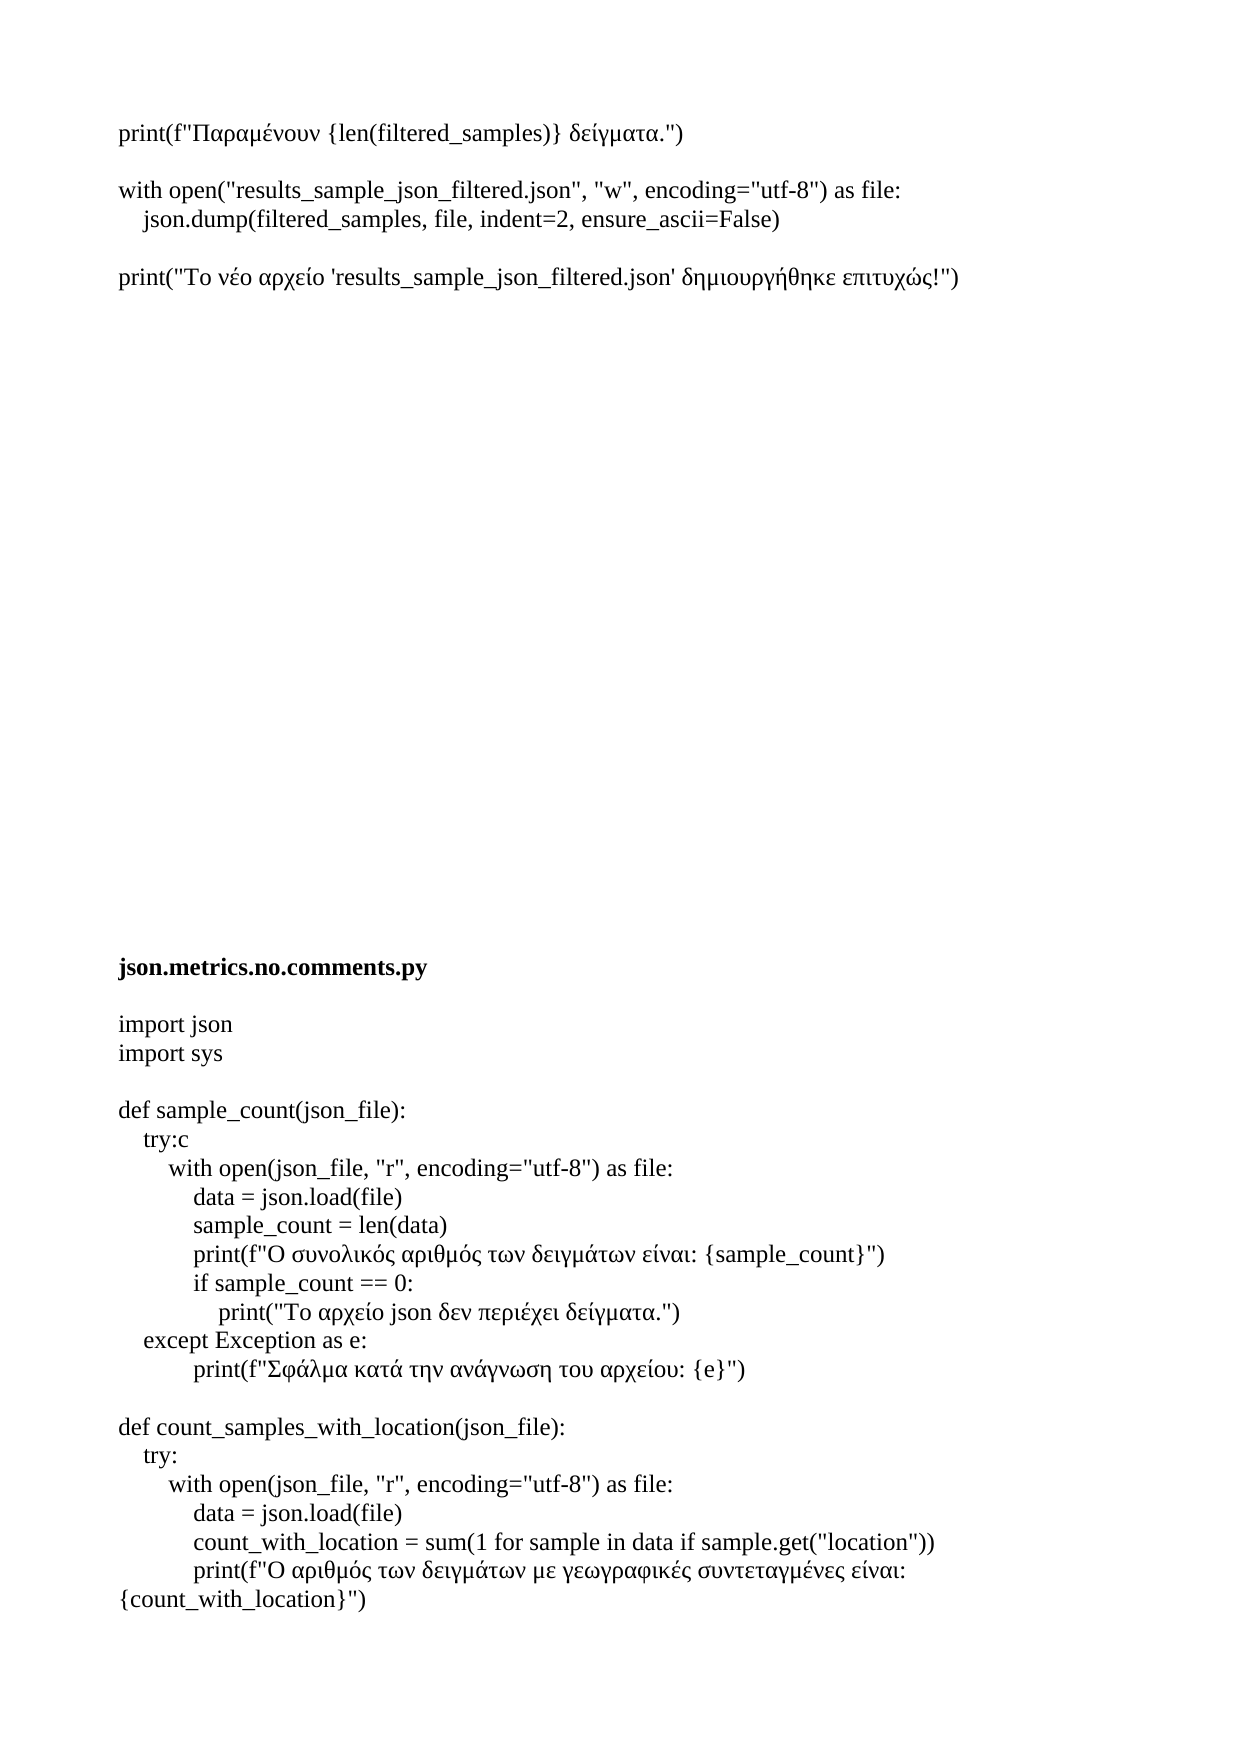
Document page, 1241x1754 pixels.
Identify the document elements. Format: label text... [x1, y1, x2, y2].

text print("Το αρχείο json δεν περιέχει δείγματα.") [118, 1297, 1122, 1326]
text json.dump(filtered_samples, file, indent=2, ensure_ascii=False) [118, 204, 1122, 233]
text if sample_count == 0: [118, 1268, 1122, 1297]
text try: [118, 1441, 1122, 1469]
text json.metrics.no.comments.py [118, 952, 1122, 981]
text count_with_location = sum(1 for sample in data if sample.get("location")) [118, 1527, 1122, 1556]
text sample_count = len(data) [118, 1211, 1122, 1239]
text import sys [118, 1038, 1122, 1067]
text def sample_count(json_file): [118, 1096, 1122, 1124]
text try:c [118, 1124, 1122, 1153]
text print(f"Ο αριθμός των δειγμάτων με γεωγραφικές συντεταγμένες είναι: {count_with_location}") [118, 1556, 1122, 1613]
text print(f"Ο συνολικός αριθμός των δειγμάτων είναι: {sample_count}") [118, 1239, 1122, 1268]
text print("Το νέο αρχείο 'results_sample_json_filtered.json' δημιουργήθηκε επιτυχώς!") [118, 262, 1122, 291]
text with open("results_sample_json_filtered.json", "w", encoding="utf-8") as file: [118, 176, 1122, 204]
text import json [118, 1009, 1122, 1038]
text except Exception as e: [118, 1326, 1122, 1354]
text print(f"Παραμένουν {len(filtered_samples)} δείγματα.") [118, 118, 1122, 147]
text data = json.load(file) [118, 1182, 1122, 1211]
text data = json.load(file) [118, 1498, 1122, 1527]
text with open(json_file, "r", encoding="utf-8") as file: [118, 1469, 1122, 1498]
text print(f"Σφάλμα κατά την ανάγνωση του αρχείου: {e}") [118, 1354, 1122, 1383]
text with open(json_file, "r", encoding="utf-8") as file: [118, 1153, 1122, 1182]
text def count_samples_with_location(json_file): [118, 1412, 1122, 1441]
